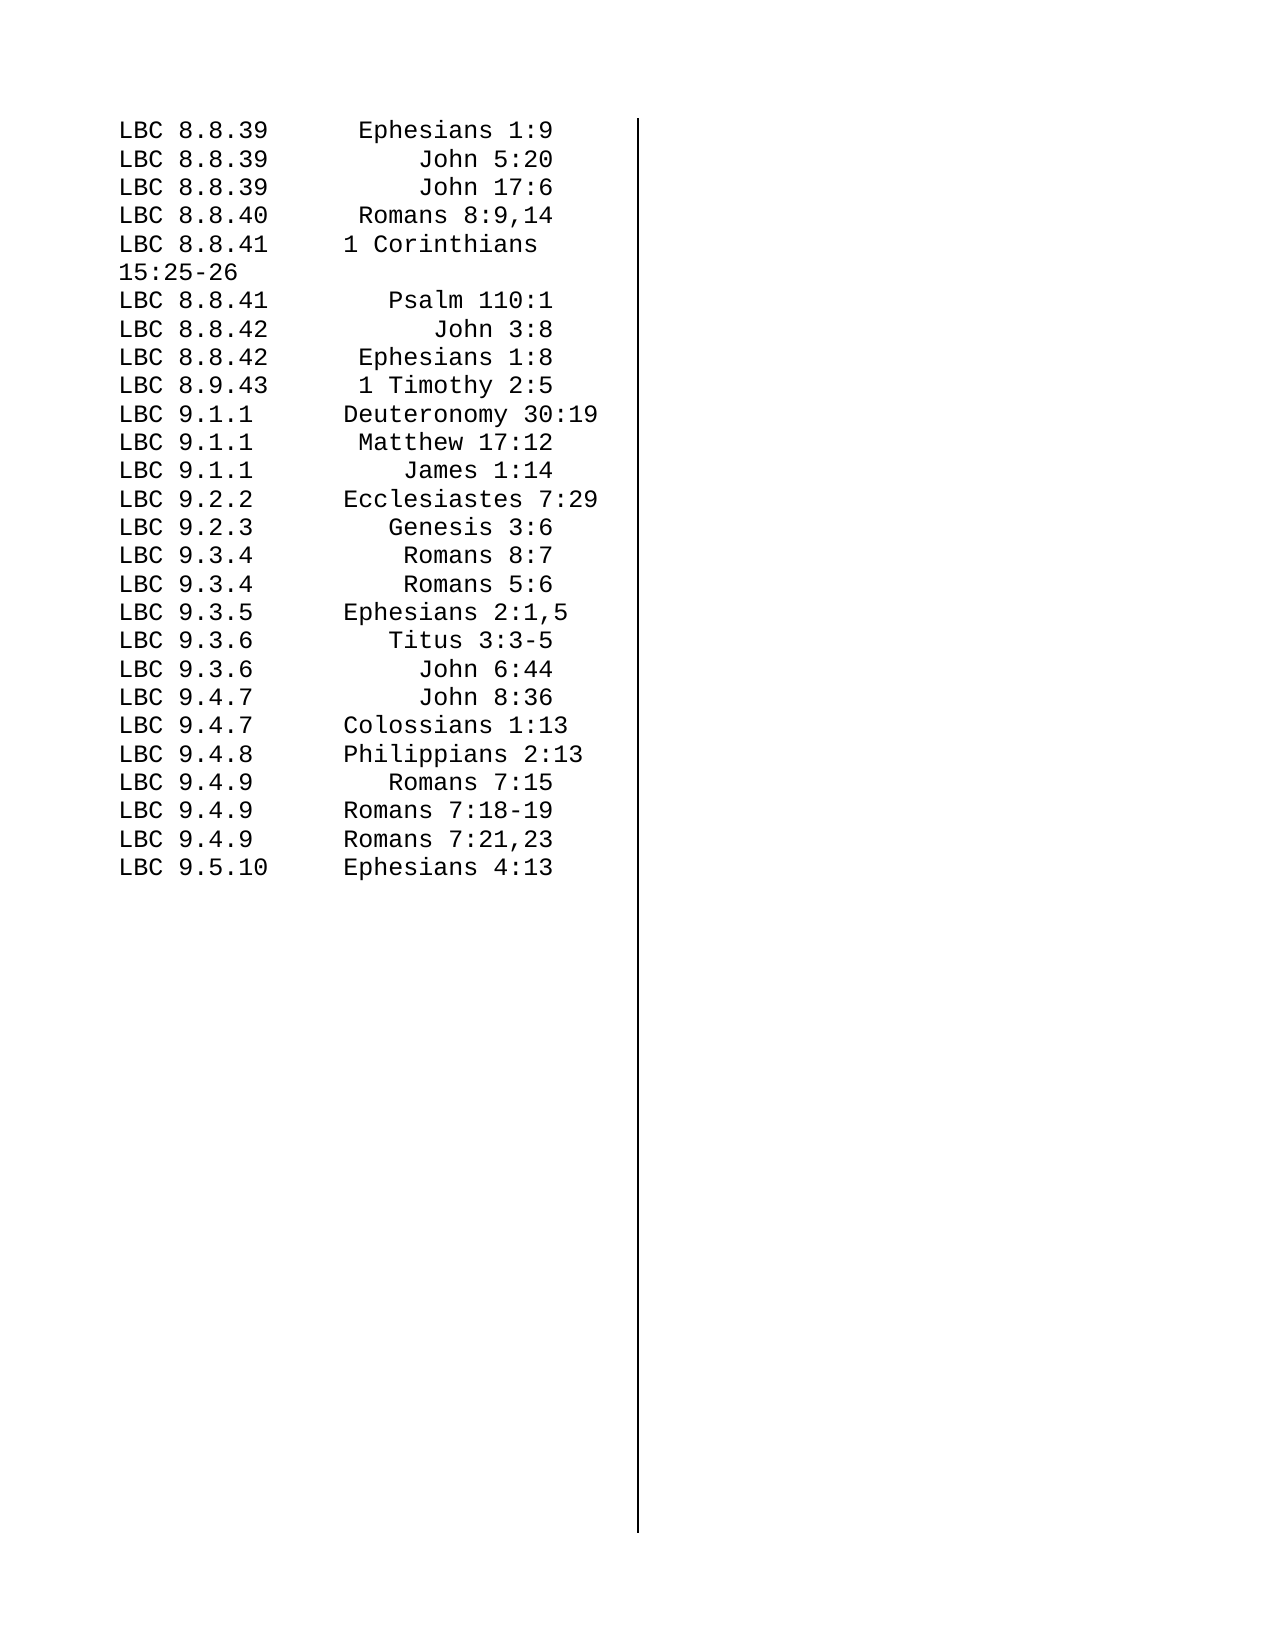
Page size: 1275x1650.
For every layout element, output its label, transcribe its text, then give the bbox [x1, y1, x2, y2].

text LBC 9.1.1 Deuteronomy 30:19 [118, 401, 635, 430]
text LBC 9.4.7 John 8:36 [118, 685, 635, 713]
text LBC 8.8.42 Ephesians 1:8 [118, 345, 635, 373]
text LBC 8.8.39 John 17:6 [118, 175, 635, 203]
text LBC 9.5.10 Ephesians 4:13 [118, 855, 635, 883]
text LBC 8.8.42 John 3:8 [118, 316, 635, 345]
text LBC 8.9.43 1 Timothy 2:5 [118, 373, 635, 401]
text LBC 8.8.41 Psalm 110:1 [118, 288, 635, 316]
text LBC 8.8.39 John 5:20 [118, 146, 635, 175]
text LBC 9.4.9 Romans 7:21,23 [118, 826, 635, 855]
text LBC 9.2.2 Ecclesiastes 7:29 [118, 486, 635, 515]
text LBC 8.8.41 1 Corinthians 15:25-26 [118, 231, 635, 288]
text LBC 9.3.6 John 6:44 [118, 656, 635, 685]
text LBC 9.1.1 James 1:14 [118, 458, 635, 486]
text LBC 9.2.3 Genesis 3:6 [118, 515, 635, 543]
text LBC 9.3.6 Titus 3:3-5 [118, 628, 635, 656]
text LBC 9.4.9 Romans 7:18-19 [118, 798, 635, 826]
text LBC 8.8.39 Ephesians 1:9 [118, 118, 635, 146]
text LBC 9.3.5 Ephesians 2:1,5 [118, 600, 635, 628]
text LBC 9.4.9 Romans 7:15 [118, 770, 635, 798]
text LBC 9.1.1 Matthew 17:12 [118, 430, 635, 458]
text LBC 9.4.8 Philippians 2:13 [118, 741, 635, 770]
text LBC 8.8.40 Romans 8:9,14 [118, 203, 635, 231]
text LBC 9.3.4 Romans 8:7 [118, 543, 635, 571]
text LBC 9.4.7 Colossians 1:13 [118, 713, 635, 741]
text LBC 9.3.4 Romans 5:6 [118, 571, 635, 600]
